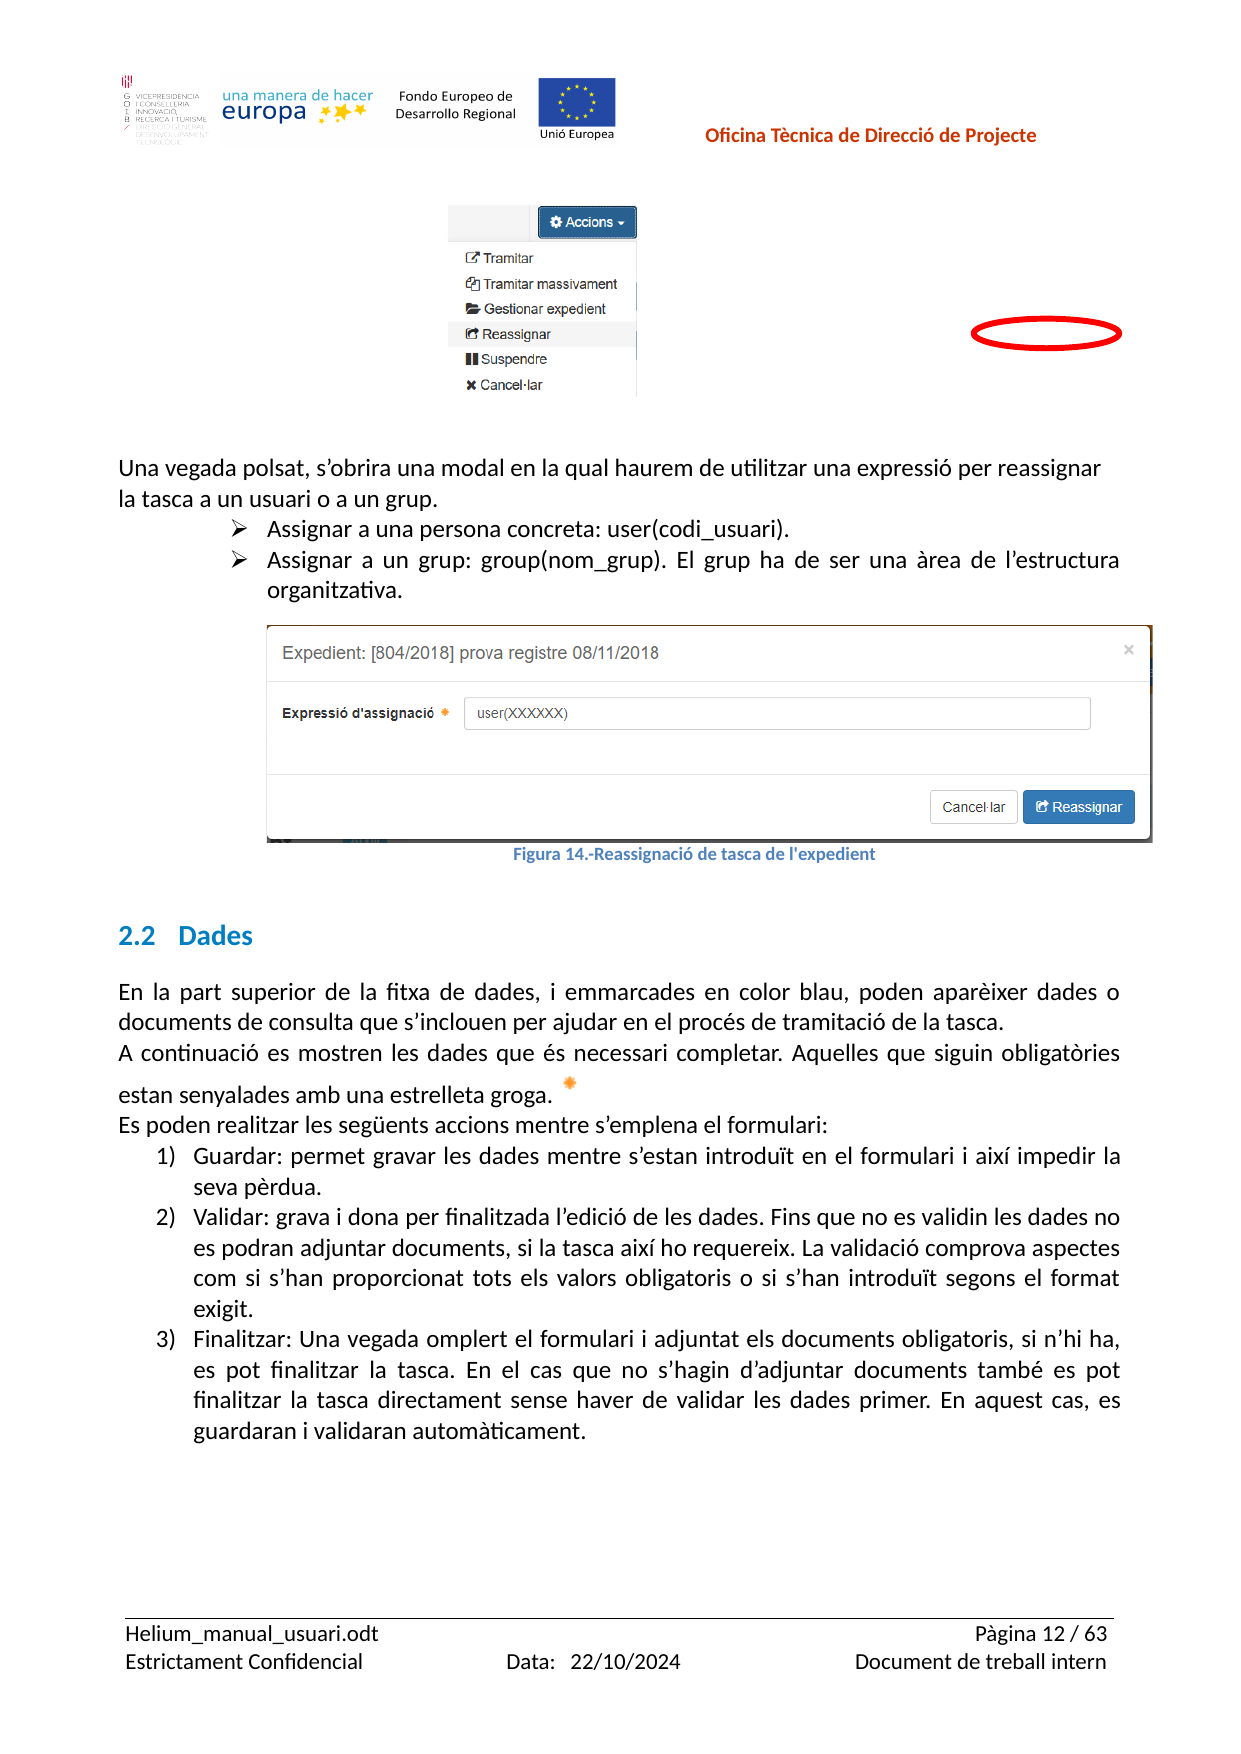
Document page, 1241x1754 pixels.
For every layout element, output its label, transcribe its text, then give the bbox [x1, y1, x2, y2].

text Una vegada polsat, s’obrira una modal en la qual haurem de utilitzar una expressió per reassignar la tasca a un usuari o a un grup. [118, 452, 1122, 513]
text A continuació es mostren les dades que és necessari completar. Aquelles que siguin obligatòries estan senyalades amb una estrelleta groga. [118, 1037, 1122, 1110]
text En la part superior de la fitxa de dades, i emmarcades en color blau, poden aparèixer dades o documents de consulta que s’inclouen per ajudar en el procés de tramitació de la tasca. [118, 976, 1122, 1037]
list Finalitzar: Una vegada omplert el formulari i adjuntat els documents obligatoris, si n’hi ha, es pot finalitzar la tasca. En el cas que no s’hagin d’adjuntar documents també es pot finalitzar la tasca directament sense haver de validar les dades primer. En aquest cas, es guardaran i validaran automàticament. [156, 1323, 1122, 1445]
list Guardar: permet gravar les dades mentre s’estan introduït en el formulari i així impedir la seva pèrdua. [156, 1140, 1122, 1201]
list Figura 14.-Reassignació de tasca de l'expedient [229, 843, 1122, 866]
picture [266, 625, 1153, 843]
picture [447, 205, 637, 397]
picture [219, 73, 621, 147]
text Es poden realitzar les següents accions mentre s’emplena el formulari: [118, 1110, 1122, 1140]
picture [559, 1067, 597, 1104]
list Assignar a una persona concreta: user(codi_usuari). [229, 513, 1122, 544]
list Assignar a un grup: group(nom_grup). El grup ha de ser una àrea de l’estructura organitzativa. [229, 544, 1122, 605]
picture [118, 73, 213, 147]
list Validar: grava i dona per finalitzada l’edició de les dades. Fins que no es validin les dades no es podran adjuntar documents, si la tasca així ho requereix. La validació comprova aspectes com si s’han proporcionat tots els valors obligatoris o si s’han introduït segons el format exigit. [156, 1201, 1122, 1323]
subtitle Dades [118, 917, 1122, 952]
